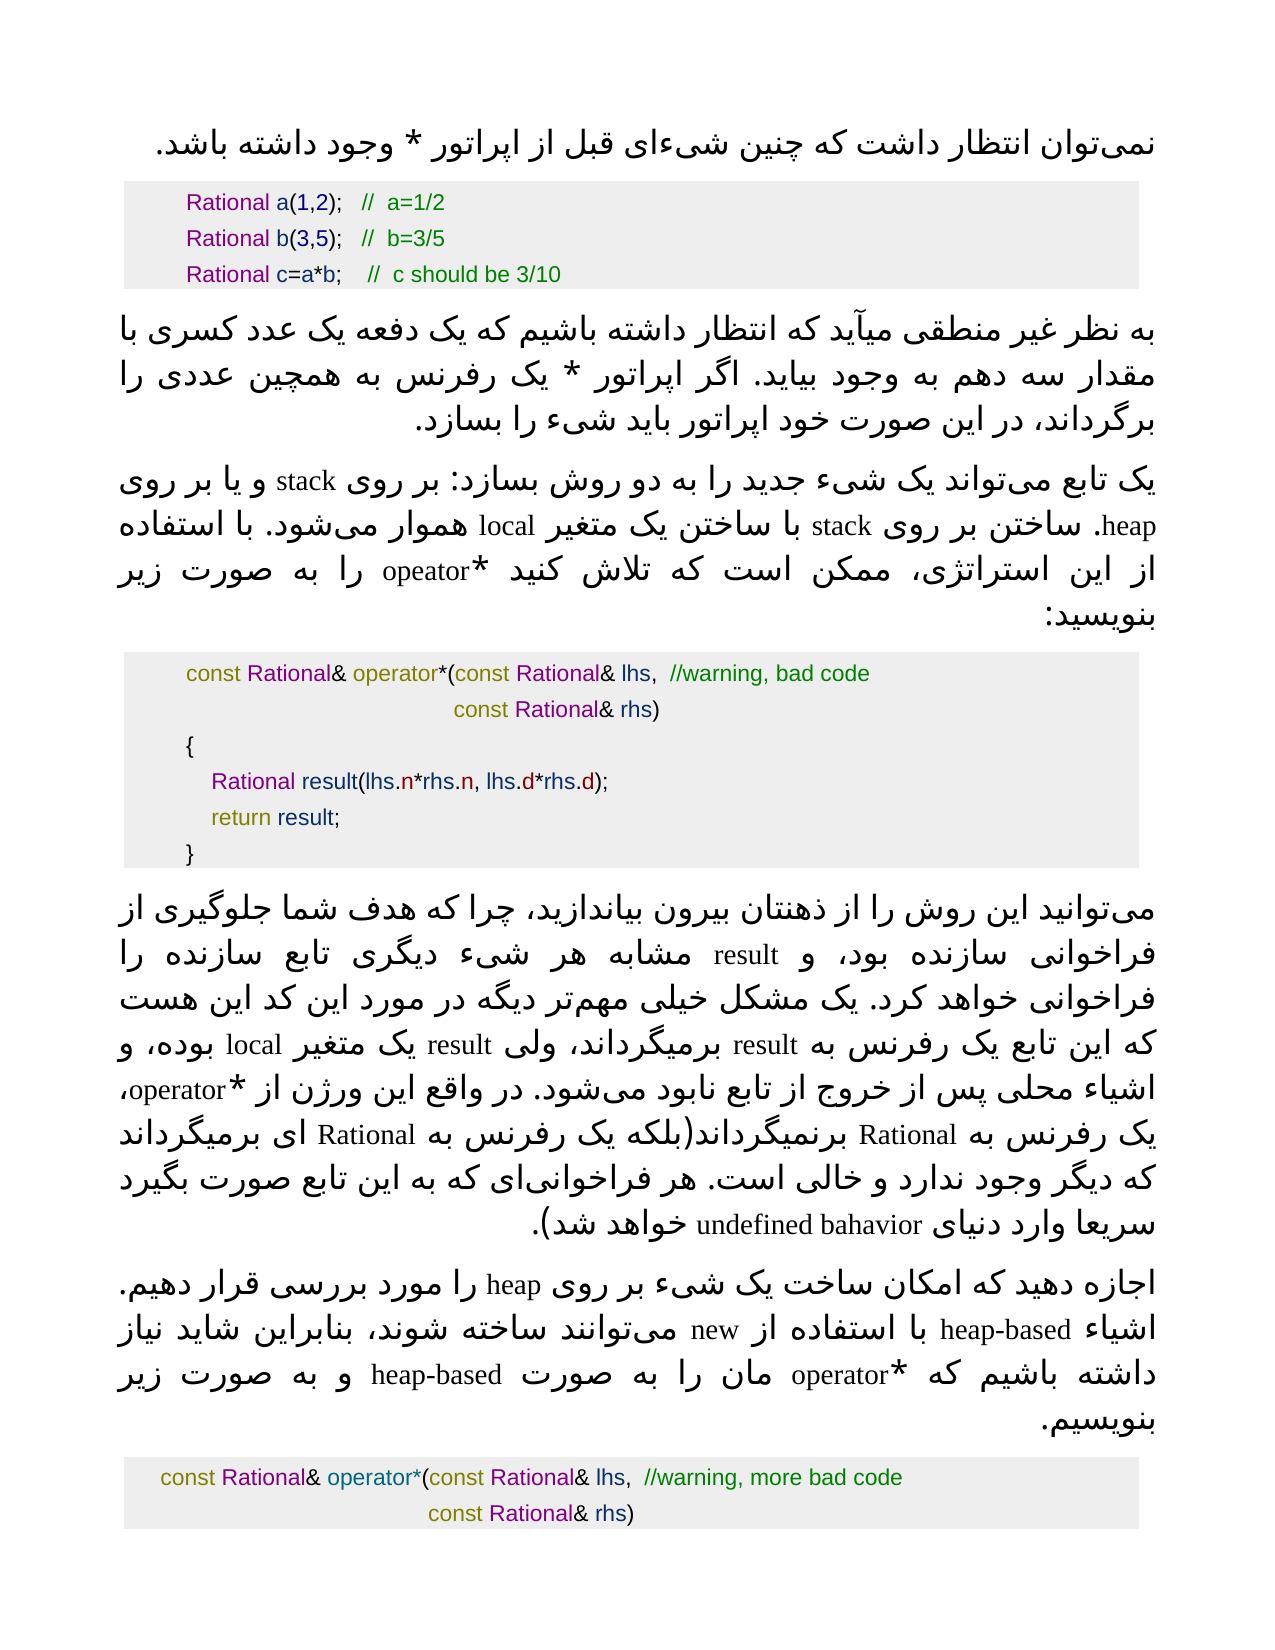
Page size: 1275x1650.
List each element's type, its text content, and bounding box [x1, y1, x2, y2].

text Rational result(lhs.n*rhs.n, lhs.d*rhs.d); [124, 760, 1139, 796]
text اجازه دهید که امکان ساخت یک شیء بر روی heap را مورد بررسی قرار دهیم. اشیاء heap-based با استفاده از new می‌توانند ساخته شوند، بنابراین شاید نیاز داشته باشیم که *operator مان را به صورت heap-based و به صورت زیر بنویسیم. [118, 1258, 1157, 1438]
text Rational b(3,5); // b=3/5 [124, 217, 1139, 253]
text نمی‌توان انتظار داشت که چنین شیء‌ای قبل از اپراتور * وجود داشته باشد. [118, 118, 1157, 163]
text یک تابع می‌تواند یک شیء جدید را به دو روش بسازد: بر روی stack و یا بر روی heap. ساختن بر روی stack با ساختن یک متغیر local هموار می‌شود. با استفاده از این استراتژی، ممکن است که تلاش کنید *opeator را به صورت زیر بنویسید: [118, 454, 1157, 634]
text const Rational& rhs) [124, 688, 1139, 724]
text Rational a(1,2); // a=1/2 [124, 181, 1139, 217]
text می‌توانید این روش را از ذهنتان بیرون بیاندازید، چرا که هدف شما جلوگیری از فراخوانی سازنده بود، و result مشابه هر شیء‌ دیگری تابع سازنده را فراخوانی خواهد کرد. یک مشکل خیلی مهم‌تر دیگه در مورد این کد این هست که این تابع یک رفرنس به result برمیگرداند، ولی result یک متغیر local بوده، و اشیاء محلی پس از خروج از تابع نابود می‌شود. در واقع این ورژن از *operator، یک رفرنس به Rational برنمیگرداند(بلکه یک رفرنس به Rational ای برمیگرداند که دیگر وجود ندارد و خالی است. هر فراخوانی‌ای که به این تابع صورت بگیرد سریعا وارد دنیای undefined bahavior خواهد شد). [118, 883, 1157, 1243]
text const Rational& rhs) [124, 1493, 1139, 1529]
text const Rational& operator*(const Rational& lhs, //warning, bad code [124, 652, 1139, 688]
text const Rational& operator*(const Rational& lhs, //warning, more bad code [124, 1457, 1139, 1493]
text { [124, 724, 1139, 760]
text Rational c=a*b; // c should be 3/10 [124, 253, 1139, 289]
text به نظر غیر منطقی میآید که انتظار داشته باشیم که یک دفعه یک عدد کسری با مقدار سه دهم به وجود بیاید. اگر اپراتور * یک رفرنس به همچین عددی را برگرداند، در این صورت خود اپراتور باید شیء را بسازد. [118, 304, 1157, 439]
text } [124, 832, 1139, 868]
text return result; [124, 796, 1139, 832]
